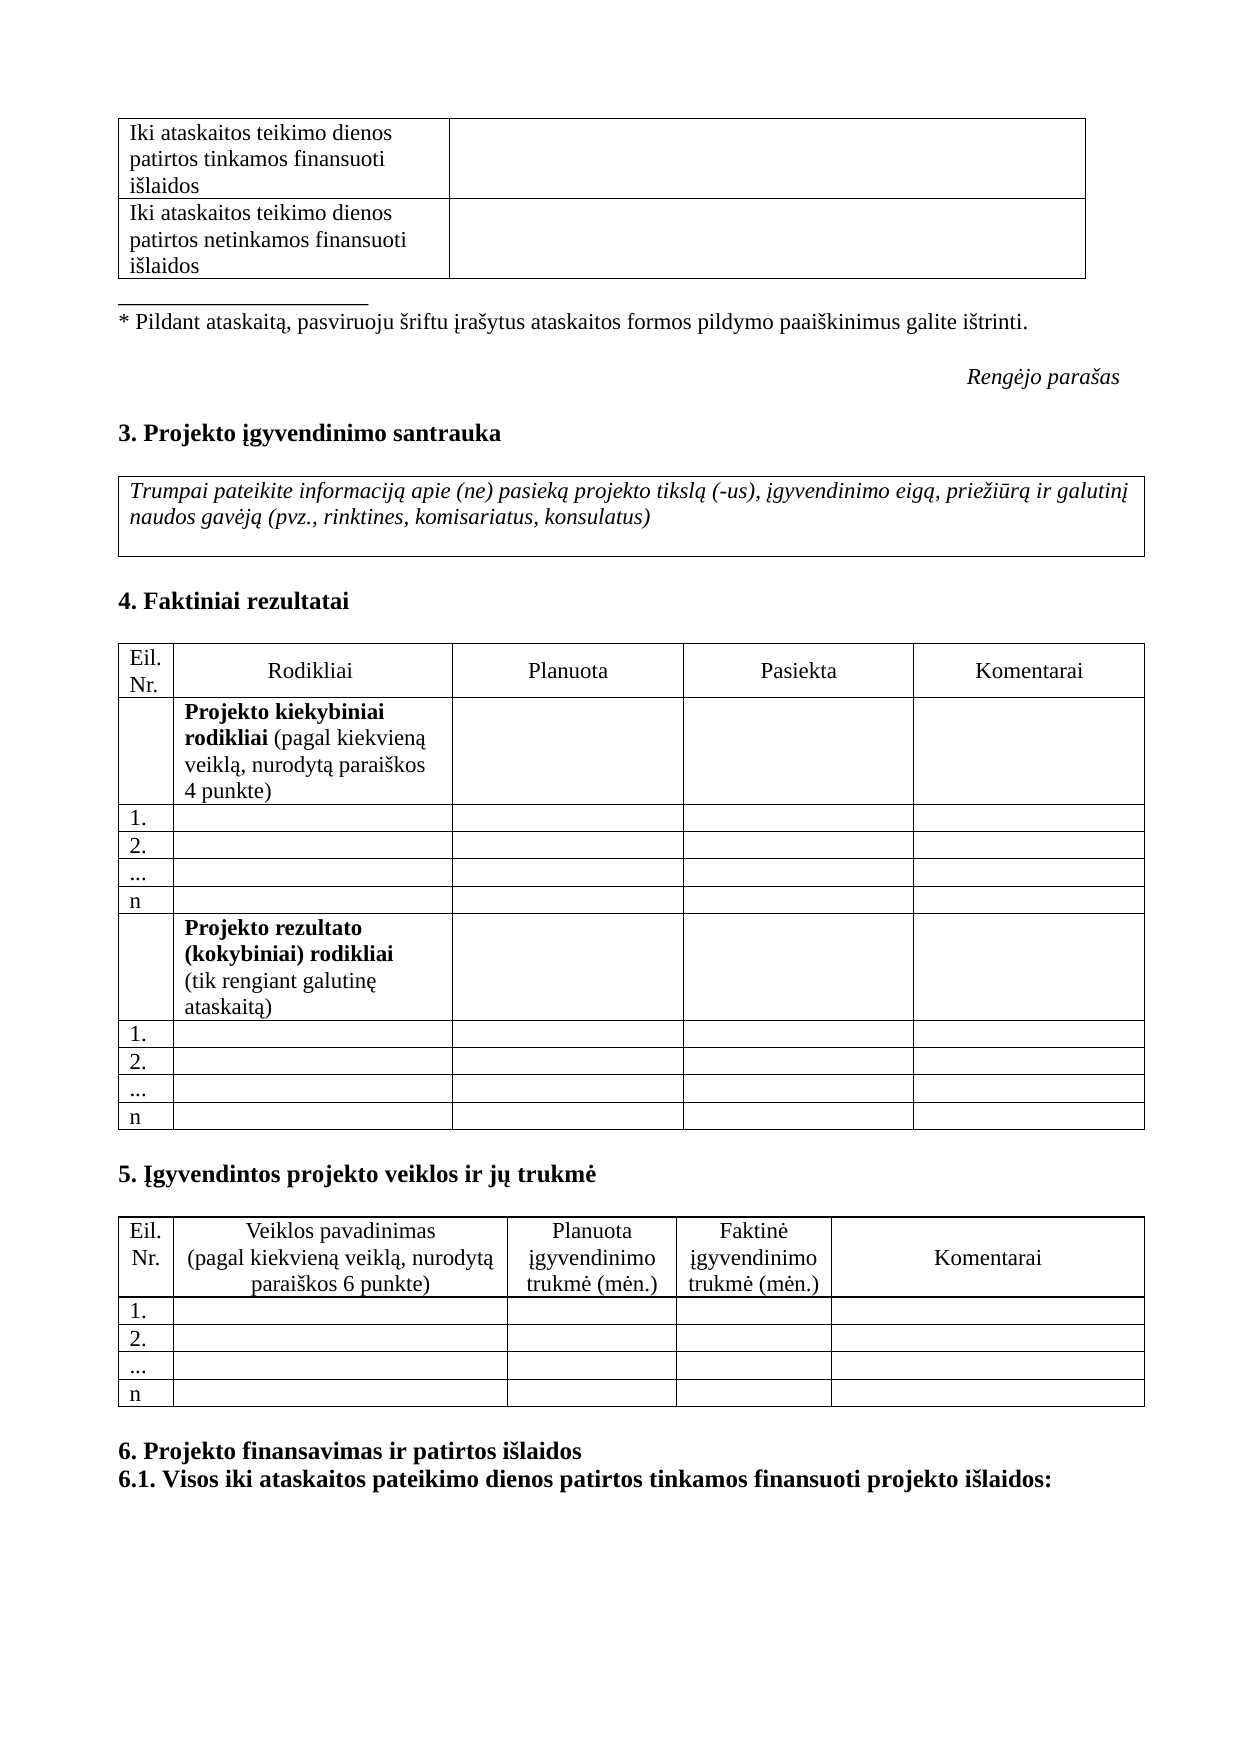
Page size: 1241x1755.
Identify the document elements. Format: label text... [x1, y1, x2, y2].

table_cell [684, 1048, 913, 1074]
text Rengėjo parašas [118, 363, 1122, 389]
table_cell [914, 914, 1144, 1019]
table_cell [914, 805, 1144, 831]
table_cell [677, 1352, 831, 1379]
table_cell 2. [119, 1325, 173, 1351]
table_cell [453, 887, 683, 913]
text 4. Faktiniai rezultatai [118, 586, 1122, 614]
text ____________________ [118, 279, 1122, 308]
table_cell [832, 1325, 1144, 1351]
table_cell [677, 1380, 831, 1406]
table_cell [684, 887, 913, 913]
table_cell 1. [119, 805, 173, 831]
table_cell [174, 1048, 452, 1074]
table_cell [914, 698, 1144, 803]
table_cell [174, 1298, 507, 1324]
table_cell [684, 698, 913, 803]
table_cell ... [119, 1075, 173, 1102]
table_header Planuota [453, 644, 683, 697]
table_cell [684, 859, 913, 886]
table_cell [508, 1298, 676, 1324]
table_cell [684, 832, 913, 858]
table_header Planuota įgyvendinimo trukmė (mėn.) [508, 1218, 676, 1296]
table_cell [174, 1103, 452, 1129]
table_cell ... [119, 1352, 173, 1379]
table_cell Iki ataskaitos teikimo dienos patirtos tinkamos finansuoti išlaidos [119, 119, 449, 198]
table_cell Iki ataskaitos teikimo dienos patirtos netinkamos finansuoti išlaidos [119, 199, 449, 278]
table_cell [174, 887, 452, 913]
table_cell [119, 914, 173, 1019]
table_header Faktinė įgyvendinimo trukmė (mėn.) [677, 1218, 831, 1296]
table_cell [684, 805, 913, 831]
table_cell [450, 119, 1085, 198]
table_cell [677, 1325, 831, 1351]
table_cell [684, 1075, 913, 1102]
table_cell 2. [119, 1048, 173, 1074]
table_cell [914, 1021, 1144, 1047]
table_header Eil. Nr. [119, 1218, 173, 1296]
table_cell 1. [119, 1298, 173, 1324]
table_cell [453, 859, 683, 886]
table_cell [832, 1298, 1144, 1324]
table_cell [450, 199, 1085, 278]
table_cell [453, 698, 683, 803]
table_cell [174, 1325, 507, 1351]
table_cell [914, 859, 1144, 886]
table_cell [684, 914, 913, 1019]
table_cell [684, 1103, 913, 1129]
table_cell [174, 832, 452, 858]
table_cell [508, 1380, 676, 1406]
table_cell n [119, 887, 173, 913]
table_header Eil. Nr. [119, 644, 173, 697]
table_cell [453, 1021, 683, 1047]
table_cell [453, 832, 683, 858]
table_cell [174, 1075, 452, 1102]
table_cell [174, 1380, 507, 1406]
table_cell [508, 1325, 676, 1351]
table_header Komentarai [832, 1218, 1144, 1296]
table_cell [914, 1075, 1144, 1102]
text * Pildant ataskaitą, pasviruoju šriftu įrašytus ataskaitos formos pildymo paaiškinimus galite ištrinti. [118, 308, 1122, 334]
table_cell n [119, 1103, 173, 1129]
table_header Komentarai [914, 644, 1144, 697]
table_cell [914, 1048, 1144, 1074]
table_cell [453, 805, 683, 831]
table_cell [453, 1075, 683, 1102]
table_cell n [119, 1380, 173, 1406]
table_cell 1. [119, 1021, 173, 1047]
table_cell [174, 1021, 452, 1047]
table_cell Projekto rezultato (kokybiniai) rodikliai (tik rengiant galutinę ataskaitą) [174, 914, 452, 1019]
table_cell [453, 1103, 683, 1129]
table_cell [174, 805, 452, 831]
table_cell [453, 1048, 683, 1074]
table_cell [832, 1380, 1144, 1406]
table_cell Projekto kiekybiniai rodikliai (pagal kiekvieną veiklą, nurodytą paraiškos 4 punkte) [174, 698, 452, 803]
table_cell [914, 832, 1144, 858]
table_cell [684, 1021, 913, 1047]
table_cell [174, 859, 452, 886]
table_cell [832, 1352, 1144, 1379]
text 3. Projekto įgyvendinimo santrauka [118, 418, 1122, 447]
table_cell [453, 914, 683, 1019]
table_header Pasiekta [684, 644, 913, 697]
table_cell [508, 1352, 676, 1379]
table_header Rodikliai [174, 644, 452, 697]
table_cell [914, 887, 1144, 913]
table_cell [119, 698, 173, 803]
table_cell 2. [119, 832, 173, 858]
text 6.1. Visos iki ataskaitos pateikimo dienos patirtos tinkamos finansuoti projekto išlaidos: [118, 1464, 1122, 1493]
table_cell [914, 1103, 1144, 1129]
table_header Veiklos pavadinimas (pagal kiekvieną veiklą, nurodytą paraiškos 6 punkte) [174, 1218, 507, 1296]
table_cell ... [119, 859, 173, 886]
table_cell [174, 1352, 507, 1379]
table_cell [677, 1298, 831, 1324]
table_header Trumpai pateikite informaciją apie (ne) pasieką projekto tikslą (-us), įgyvendinimo eigą, priežiūrą ir galutinį naudos gavėją (pvz., rinktines, komisariatus, konsulatus) [119, 477, 1144, 556]
text 6. Projekto finansavimas ir patirtos išlaidos [118, 1436, 1122, 1464]
text 5. Įgyvendintos projekto veiklos ir jų trukmė [118, 1159, 1122, 1188]
